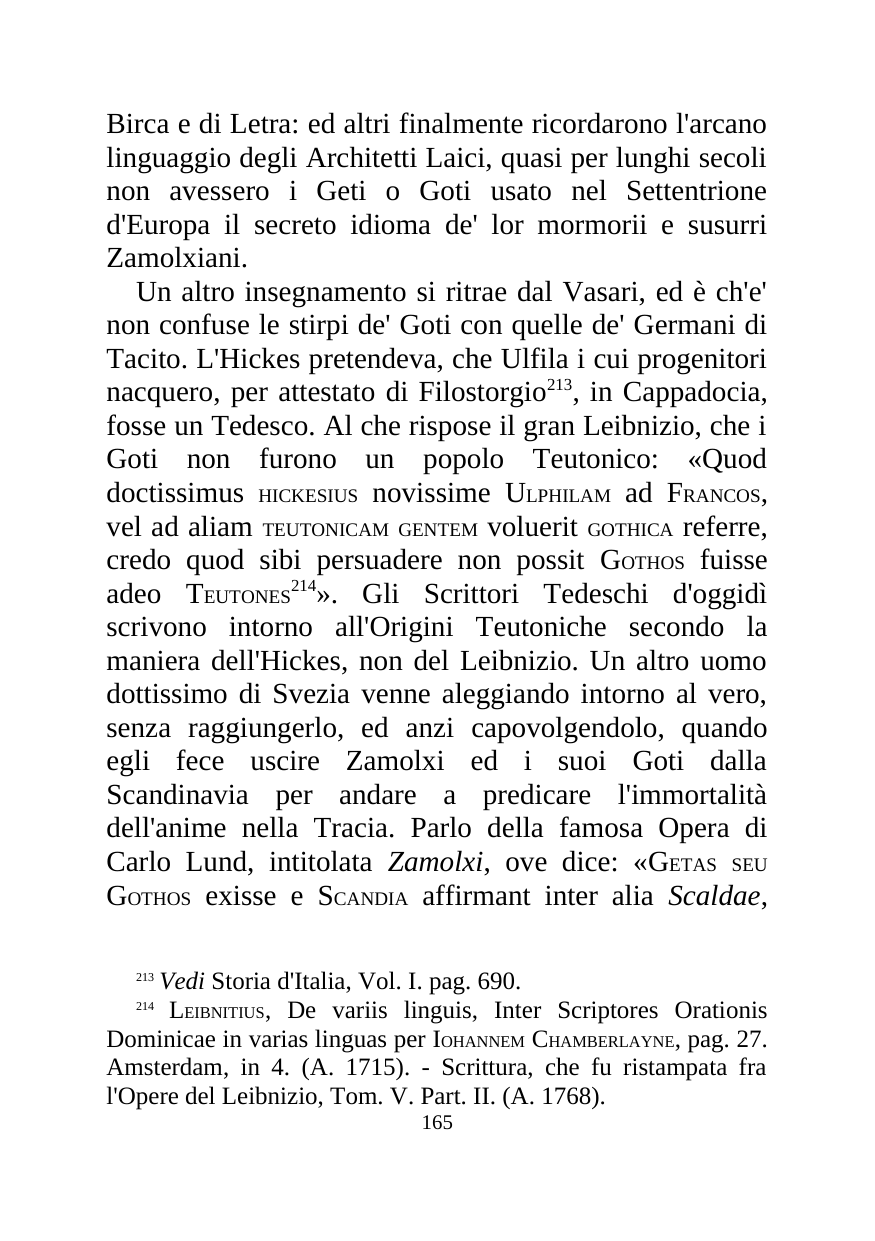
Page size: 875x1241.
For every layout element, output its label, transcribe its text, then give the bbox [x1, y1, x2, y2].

text Birca e di Letra: ed altri finalmente ricordarono l'arcano linguaggio degli Architetti Laici, quasi per lunghi secoli non avessero i Geti o Goti usato nel Settentrione d'Europa il secreto idioma de' lor mormorii e susurri Zamolxiani. [106, 106, 768, 274]
text Un altro insegnamento si ritrae dal Vasari, ed è ch'e' non confuse le stirpi de' Goti con quelle de' Germani di Tacito. L'Hickes pretendeva, che Ulfila i cui progenitori nacquero, per attestato di Filostorgio, in Cappadocia, fosse un Tedesco. Al che rispose il gran Leibnizio, che i Goti non furono un popolo Teutonico: «Quod doctissimus hickesius novissime Ulphilam ad Francos, vel ad aliam teutonicam gentem voluerit gothica referre, credo quod sibi persuadere non possit Gothos fuisse adeo Teutones». Gli Scrittori Tedeschi d'oggidì scrivono intorno all'Origini Teutoniche secondo la maniera dell'Hickes, non del Leibnizio. Un altro uomo dottissimo di Svezia venne aleggiando intorno al vero, senza raggiungerlo, ed anzi capovolgendolo, quando egli fece uscire Zamolxi ed i suoi Goti dalla Scandinavia per andare a predicare l'immortalità dell'anime nella Tracia. Parlo della famosa Opera di Carlo Lund, intitolata Zamolxi, ove dice: «Getas seu Gothos exisse e Scandia affirmant inter alia Scaldae, [106, 274, 768, 911]
text Leibnitius, De variis linguis, Inter Scriptores Orationis Dominicae in varias linguas per Iohannem Chamberlayne, pag. 27. Amsterdam, in 4. (A. 1715). - Scrittura, che fu ristampata fra l'Opere del Leibnizio, Tom. V. Part. II. (A. 1768). [106, 995, 768, 1110]
text Vedi Storia d'Italia, Vol. I. pag. 690. [106, 966, 768, 995]
